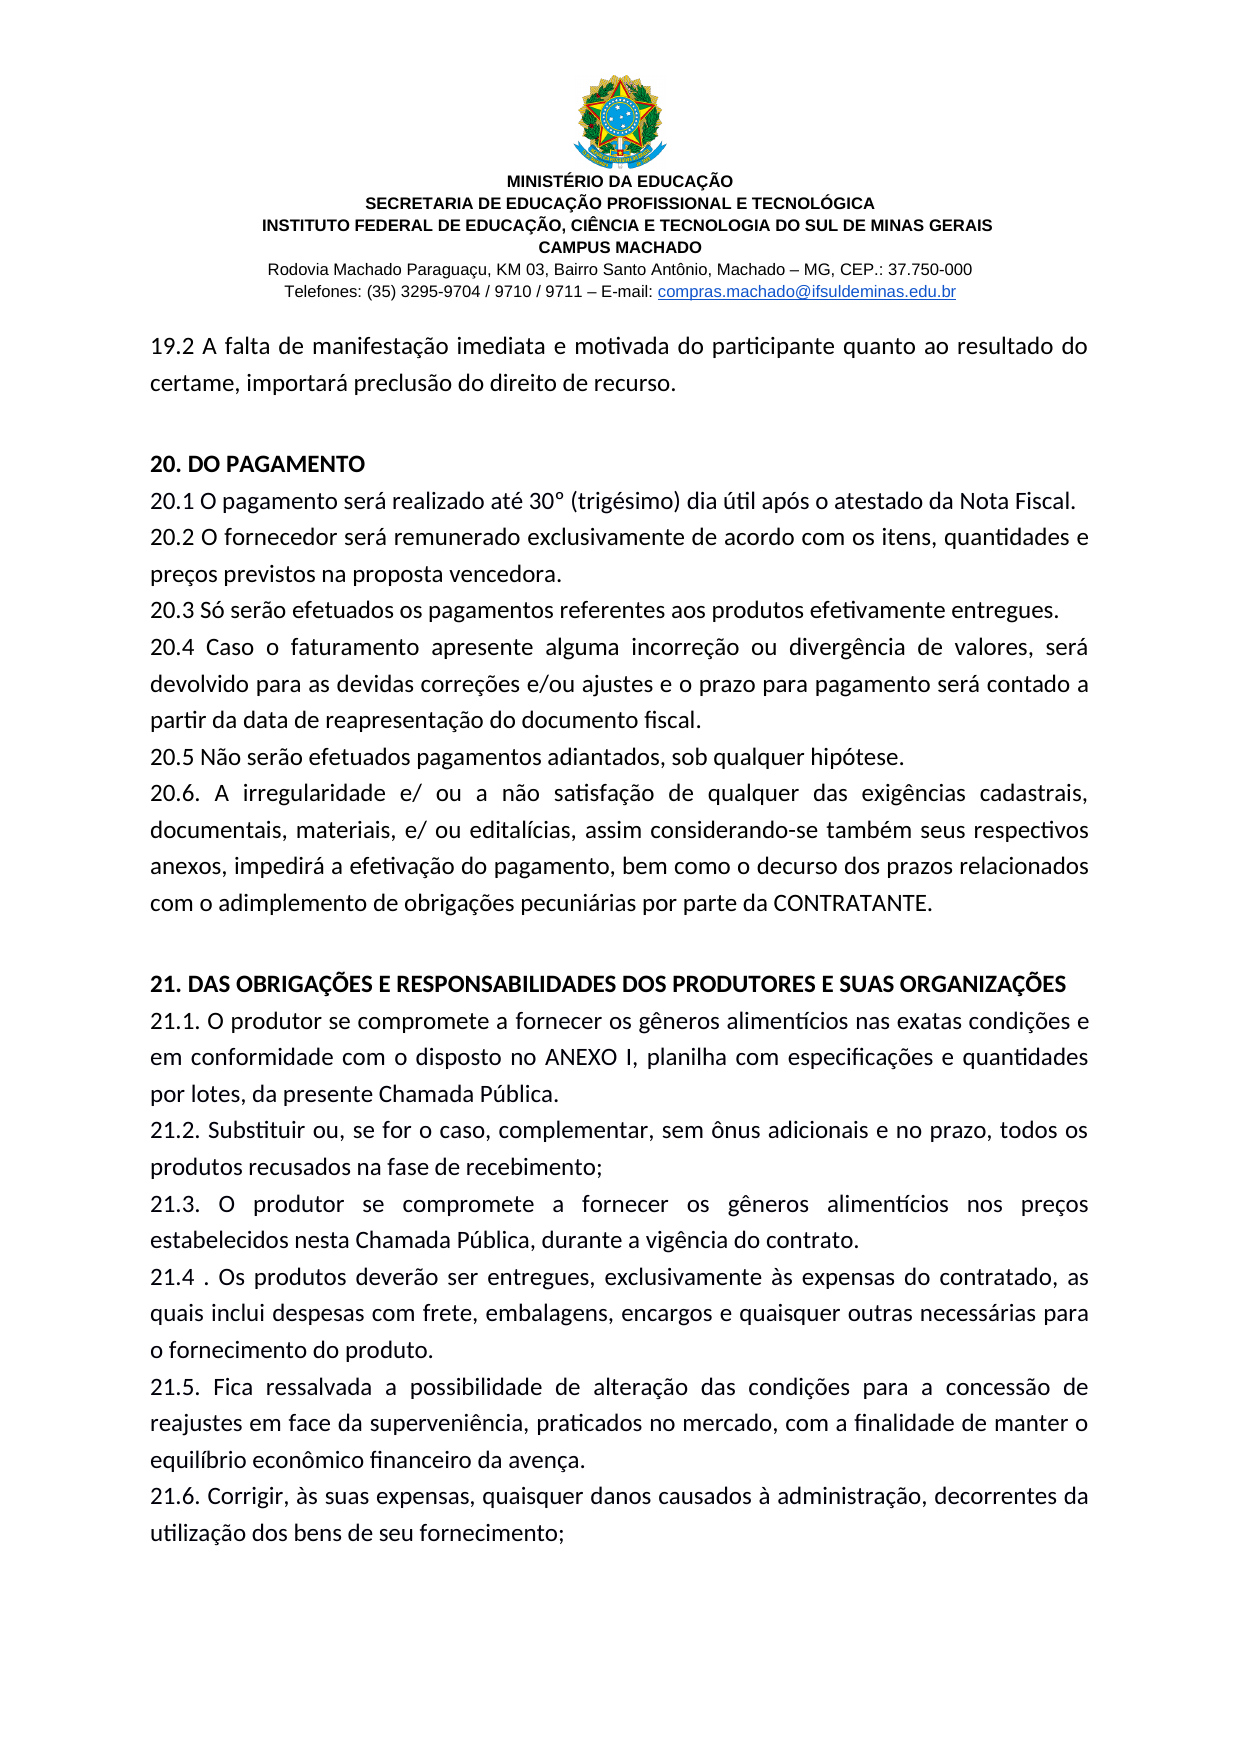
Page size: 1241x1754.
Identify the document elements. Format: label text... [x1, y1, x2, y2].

text 21. DAS OBRIGAÇÕES E RESPONSABILIDADES DOS PRODUTORES E SUAS ORGANIZAÇÕES [150, 968, 1090, 999]
text 20.5 Não serão efetuados pagamentos adiantados, sob qualquer hipótese. [150, 741, 1090, 771]
text 20.4 Caso o faturamento apresente alguma incorreção ou divergência de valores, será devolvido para as devidas correções e/ou ajustes e o prazo para pagamento será contado a partir da data de reapresentação do documento fiscal. [150, 631, 1090, 735]
picture [613, 164, 628, 169]
text 19.2 A falta de manifestação imediata e motivada do participante quanto ao resultado do certame, importará preclusão do direito de recurso. [150, 330, 1090, 397]
text 21.6. Corrigir, às suas expensas, quaisquer danos causados à administração, decorrentes da utilização dos bens de seu fornecimento; [150, 1480, 1090, 1547]
text 20.2 O fornecedor será remunerado exclusivamente de acordo com os itens, quantidades e preços previstos na proposta vencedora. [150, 521, 1090, 588]
text 21.1. O produtor se compromete a fornecer os gêneros alimentícios nas exatas condições e em conformidade com o disposto no ANEXO I, planilha com especificações e quantidades por lotes, da presente Chamada Pública. [150, 1005, 1090, 1109]
picture [573, 75, 667, 169]
text 20.6. A irregularidade e/ ou a não satisfação de qualquer das exigências cadastrais, documentais, materiais, e/ ou editalícias, assim considerando-se também seus respectivos anexos, impedirá a efetivação do pagamento, bem como o decurso dos prazos relacionados com o adimplemento de obrigações pecuniárias por parte da CONTRATANTE. [150, 777, 1090, 918]
text 21.5. Fica ressalvada a possibilidade de alteração das condições para a concessão de reajustes em face da superveniência, praticados no mercado, com a finalidade de manter o equilíbrio econômico financeiro da avença. [150, 1371, 1090, 1474]
text 20.3 Só serão efetuados os pagamentos referentes aos produtos efetivamente entregues. [150, 594, 1090, 625]
text 21.4 . Os produtos deverão ser entregues, exclusivamente às expensas do contratado, as quais inclui despesas com frete, embalagens, encargos e quaisquer outras necessárias para o fornecimento do produto. [150, 1261, 1090, 1364]
text 20. DO PAGAMENTO [150, 448, 1090, 479]
text 21.2. Substituir ou, se for o caso, complementar, sem ônus adicionais e no prazo, todos os produtos recusados na fase de recebimento; [150, 1115, 1090, 1182]
picture [639, 150, 650, 156]
text 21.3. O produtor se compromete a fornecer os gêneros alimentícios nos preços estabelecidos nesta Chamada Pública, durante a vigência do contrato. [150, 1188, 1090, 1255]
text 20.1 O pagamento será realizado até 30º (trigésimo) dia útil após o atestado da Nota Fiscal. [150, 485, 1090, 515]
